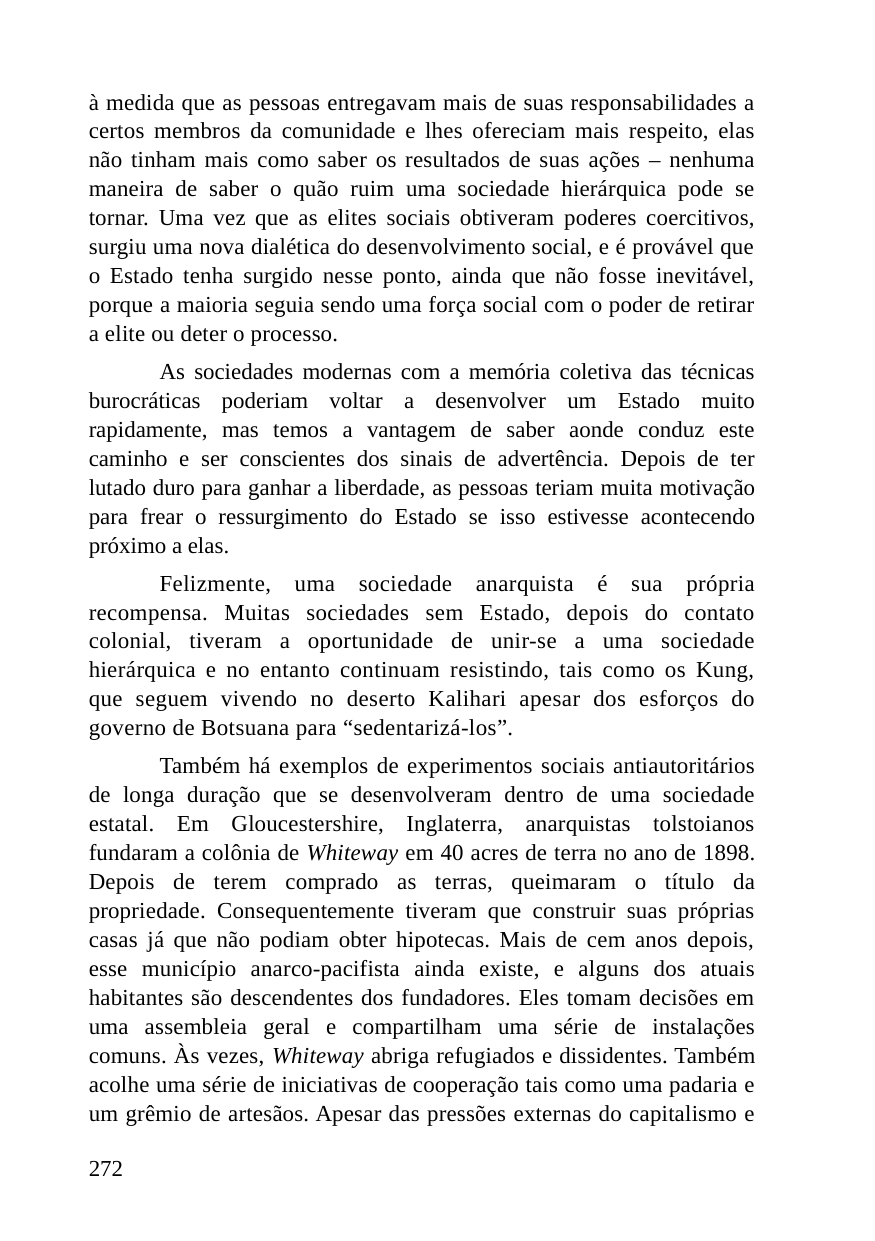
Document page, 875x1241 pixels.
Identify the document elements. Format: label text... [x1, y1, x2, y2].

text Felizmente, uma sociedade anarquista é sua própria recompensa. Muitas sociedades sem Estado, depois do contato colonial, tiveram a oportunidade de unir-se a uma sociedade hierárquica e no entanto continuam resistindo, tais como os Kung, que seguem vivendo no deserto Kalihari apesar dos esforços do governo de Botsuana para “sedentarizá-los”. [88, 569, 756, 741]
text As sociedades modernas com a memória coletiva das técnicas burocráticas poderiam voltar a desenvolver um Estado muito rapidamente, mas temos a vantagem de saber aonde conduz este caminho e ser conscientes dos sinais de advertência. Depois de ter lutado duro para ganhar a liberdade, as pessoas teriam muita motivação para frear o ressurgimento do Estado se isso estivesse acontecendo próximo a elas. [88, 358, 756, 558]
text à medida que as pessoas entregavam mais de suas responsabilidades a certos membros da comunidade e lhes ofereciam mais respeito, elas não tinham mais como saber os resultados de suas ações – nenhuma maneira de saber o quão ruim uma sociedade hierárquica pode se tornar. Uma vez que as elites sociais obtiveram poderes coercitivos, surgiu uma nova dialética do desenvolvimento social, e é provável que o Estado tenha surgido nesse ponto, ainda que não fosse inevitável, porque a maioria seguia sendo uma força social com o poder de retirar a elite ou deter o processo. [88, 88, 756, 347]
text Também há exemplos de experimentos sociais antiautoritários de longa duração que se desenvolveram dentro de uma sociedade estatal. Em Gloucestershire, Inglaterra, anarquistas tolstoianos fundaram a colônia de Whiteway em 40 acres de terra no ano de 1898. Depois de terem comprado as terras, queimaram o título da propriedade. Consequentemente tiveram que construir suas próprias casas já que não podiam obter hipotecas. Mais de cem anos depois, esse município anarco-pacifista ainda existe, e alguns dos atuais habitantes são descendentes dos fundadores. Eles tomam decisões em uma assembleia geral e compartilham uma série de instalações comuns. Às vezes, Whiteway abriga refugiados e dissidentes. Também acolhe uma série de iniciativas de cooperação tais como uma padaria e um grêmio de artesãos. Apesar das pressões externas do capitalismo e [88, 752, 756, 1126]
